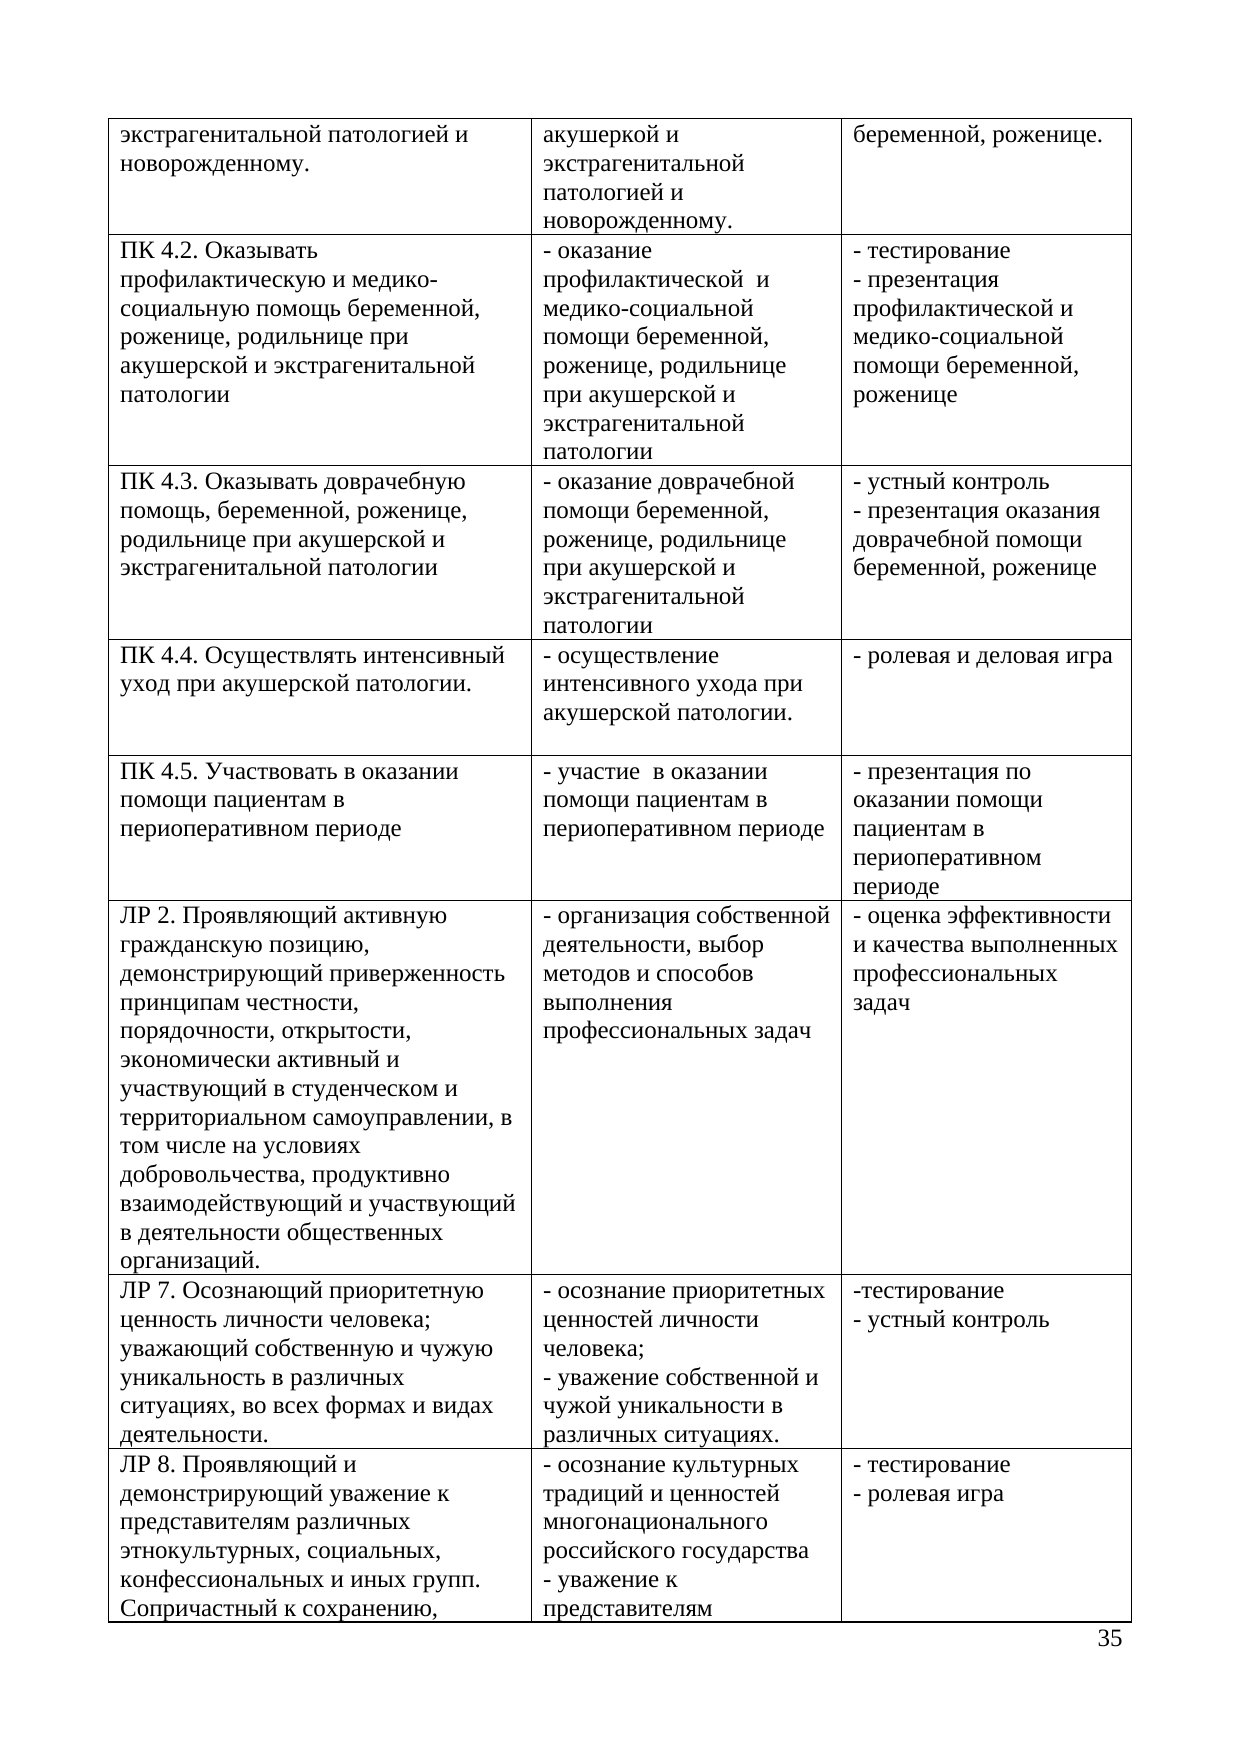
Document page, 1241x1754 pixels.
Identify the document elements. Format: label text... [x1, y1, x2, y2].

table_cell - осознание культурных традиций и ценностей многонационального российского государства - уважение к представителям [532, 1449, 841, 1621]
table_cell - устный контроль - презентация оказания доврачебной помощи беременной, роженице [842, 466, 1131, 639]
table_cell ЛР 2. Проявляющий активную гражданскую позицию, демонстрирующий приверженность принципам честности, порядочности, открытости, экономически активный и участвующий в студенческом и территориальном самоуправлении, в том числе на условиях добровольчества, продуктивно взаимодействующий и участвующий в деятельности общественных организаций. [109, 901, 531, 1274]
table_cell - ролевая и деловая игра [842, 640, 1131, 755]
table_cell - организация собственной деятельности, выбор методов и способов выполнения профессиональных задач [532, 901, 841, 1274]
table_cell ПК 4.3. Оказывать доврачебную помощь, беременной, роженице, родильнице при акушерской и экстрагенитальной патологии [109, 466, 531, 639]
table_cell беременной, роженице. [842, 119, 1131, 234]
table_cell ПК 4.4. Осуществлять интенсивный уход при акушерской патологии. [109, 640, 531, 755]
table_cell - оказание профилактической и медико-социальной помощи беременной, роженице, родильнице при акушерской и экстрагенитальной патологии [532, 235, 841, 465]
table_cell - оказание доврачебной помощи беременной, роженице, родильнице при акушерской и экстрагенитальной патологии [532, 466, 841, 639]
table_cell - оценка эффективности и качества выполненных профессиональных задач [842, 901, 1131, 1274]
table_cell ПК 4.5. Участвовать в оказании помощи пациентам в периоперативном периоде [109, 756, 531, 899]
table_cell - тестирование - презентация профилактической и медико-социальной помощи беременной, роженице [842, 235, 1131, 465]
table_cell экстрагенитальной патологией и новорожденному. [109, 119, 531, 234]
table_cell - осуществление интенсивного ухода при акушерской патологии. [532, 640, 841, 755]
table_cell - осознание приоритетных ценностей личности человека; - уважение собственной и чужой уникальности в различных ситуациях. [532, 1275, 841, 1448]
table_cell - тестирование - ролевая игра [842, 1449, 1131, 1621]
table_cell - презентация по оказании помощи пациентам в периоперативном периоде [842, 756, 1131, 899]
table_cell ЛР 7. Осознающий приоритетную ценность личности человека; уважающий собственную и чужую уникальность в различных ситуациях, во всех формах и видах деятельности. [109, 1275, 531, 1448]
table_cell - участие в оказании помощи пациентам в периоперативном периоде [532, 756, 841, 899]
table_cell -тестирование - устный контроль [842, 1275, 1131, 1448]
table_cell ПК 4.2. Оказывать профилактическую и медико-социальную помощь беременной, роженице, родильнице при акушерской и экстрагенитальной патологии [109, 235, 531, 465]
table_cell ЛР 8. Проявляющий и демонстрирующий уважение к представителям различных этнокультурных, социальных, конфессиональных и иных групп. Сопричастный к сохранению, [109, 1449, 531, 1621]
table_cell акушеркой и экстрагенитальной патологией и новорожденному. [532, 119, 841, 234]
